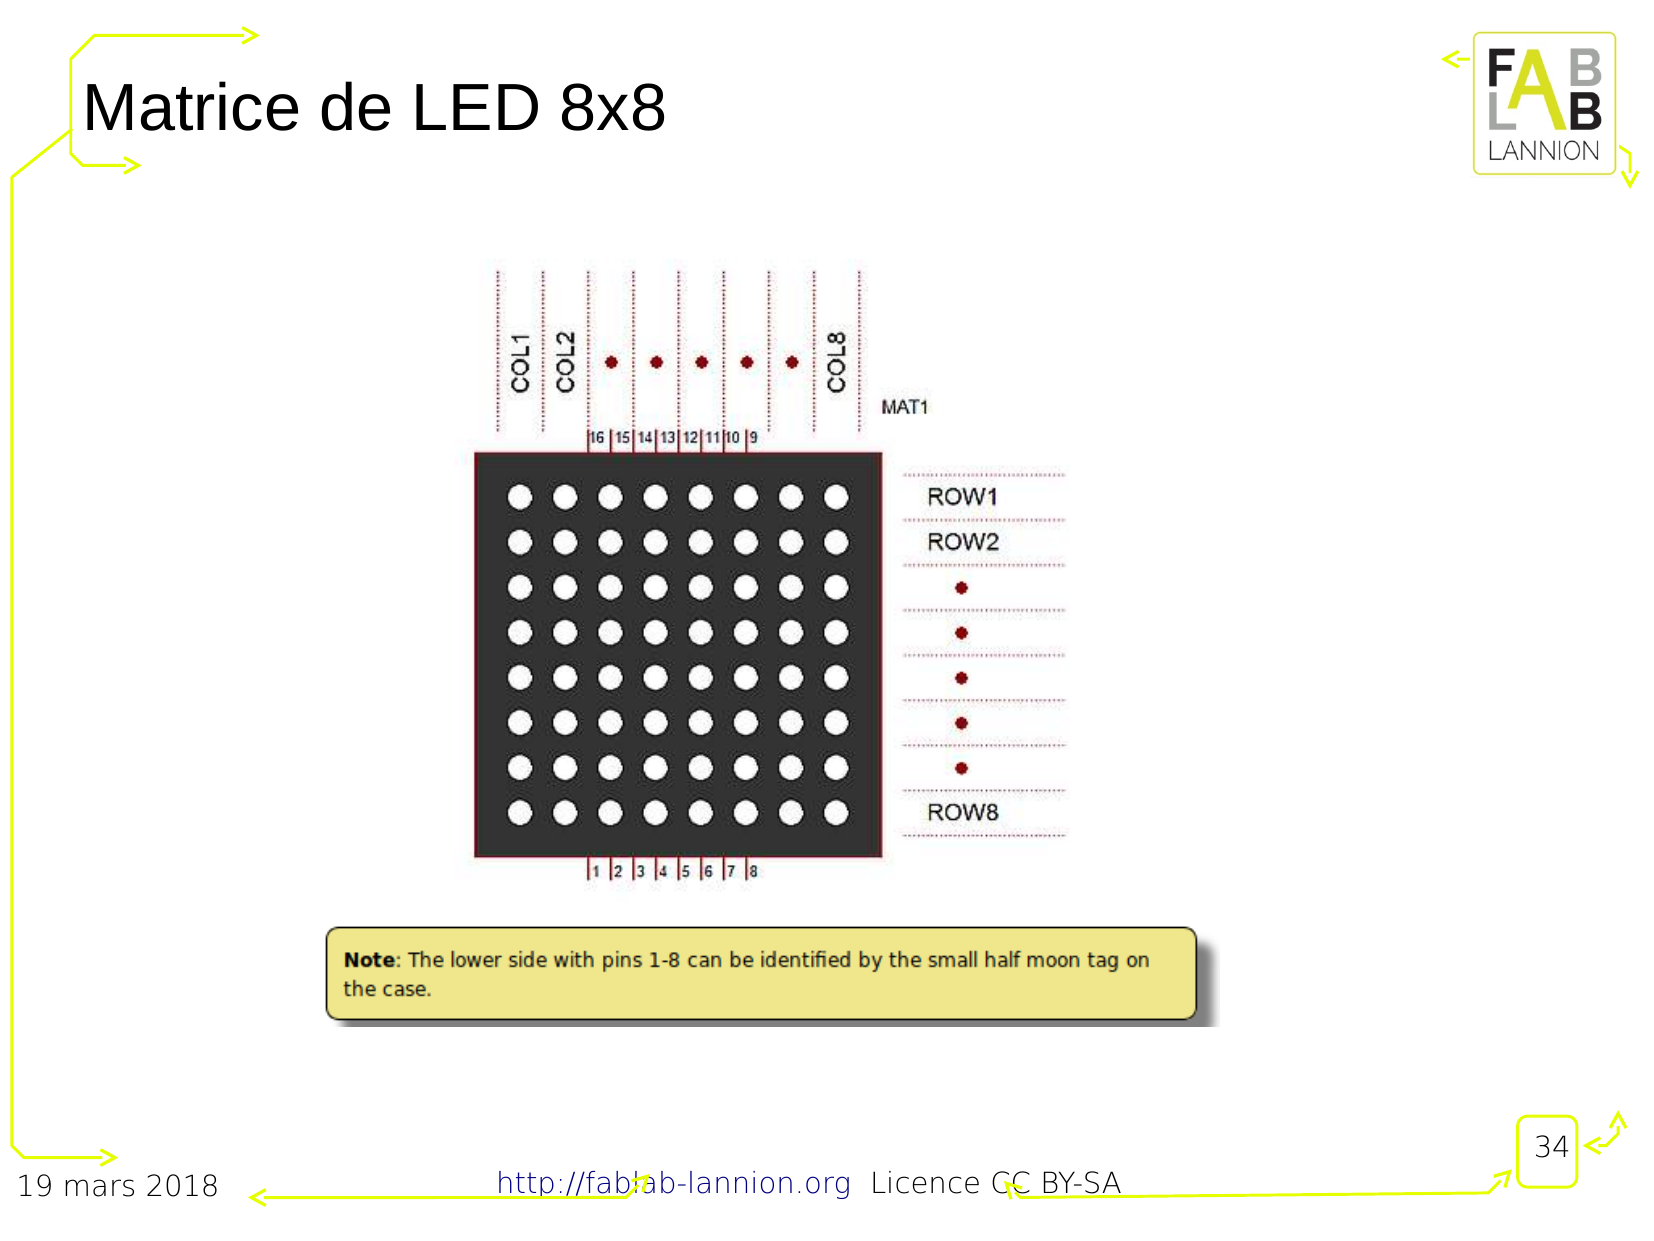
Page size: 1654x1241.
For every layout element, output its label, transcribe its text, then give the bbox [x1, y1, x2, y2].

picture [1470, 29, 1619, 178]
title Matrice de LED 8x8 [82, 49, 1441, 166]
picture [318, 256, 1220, 1027]
